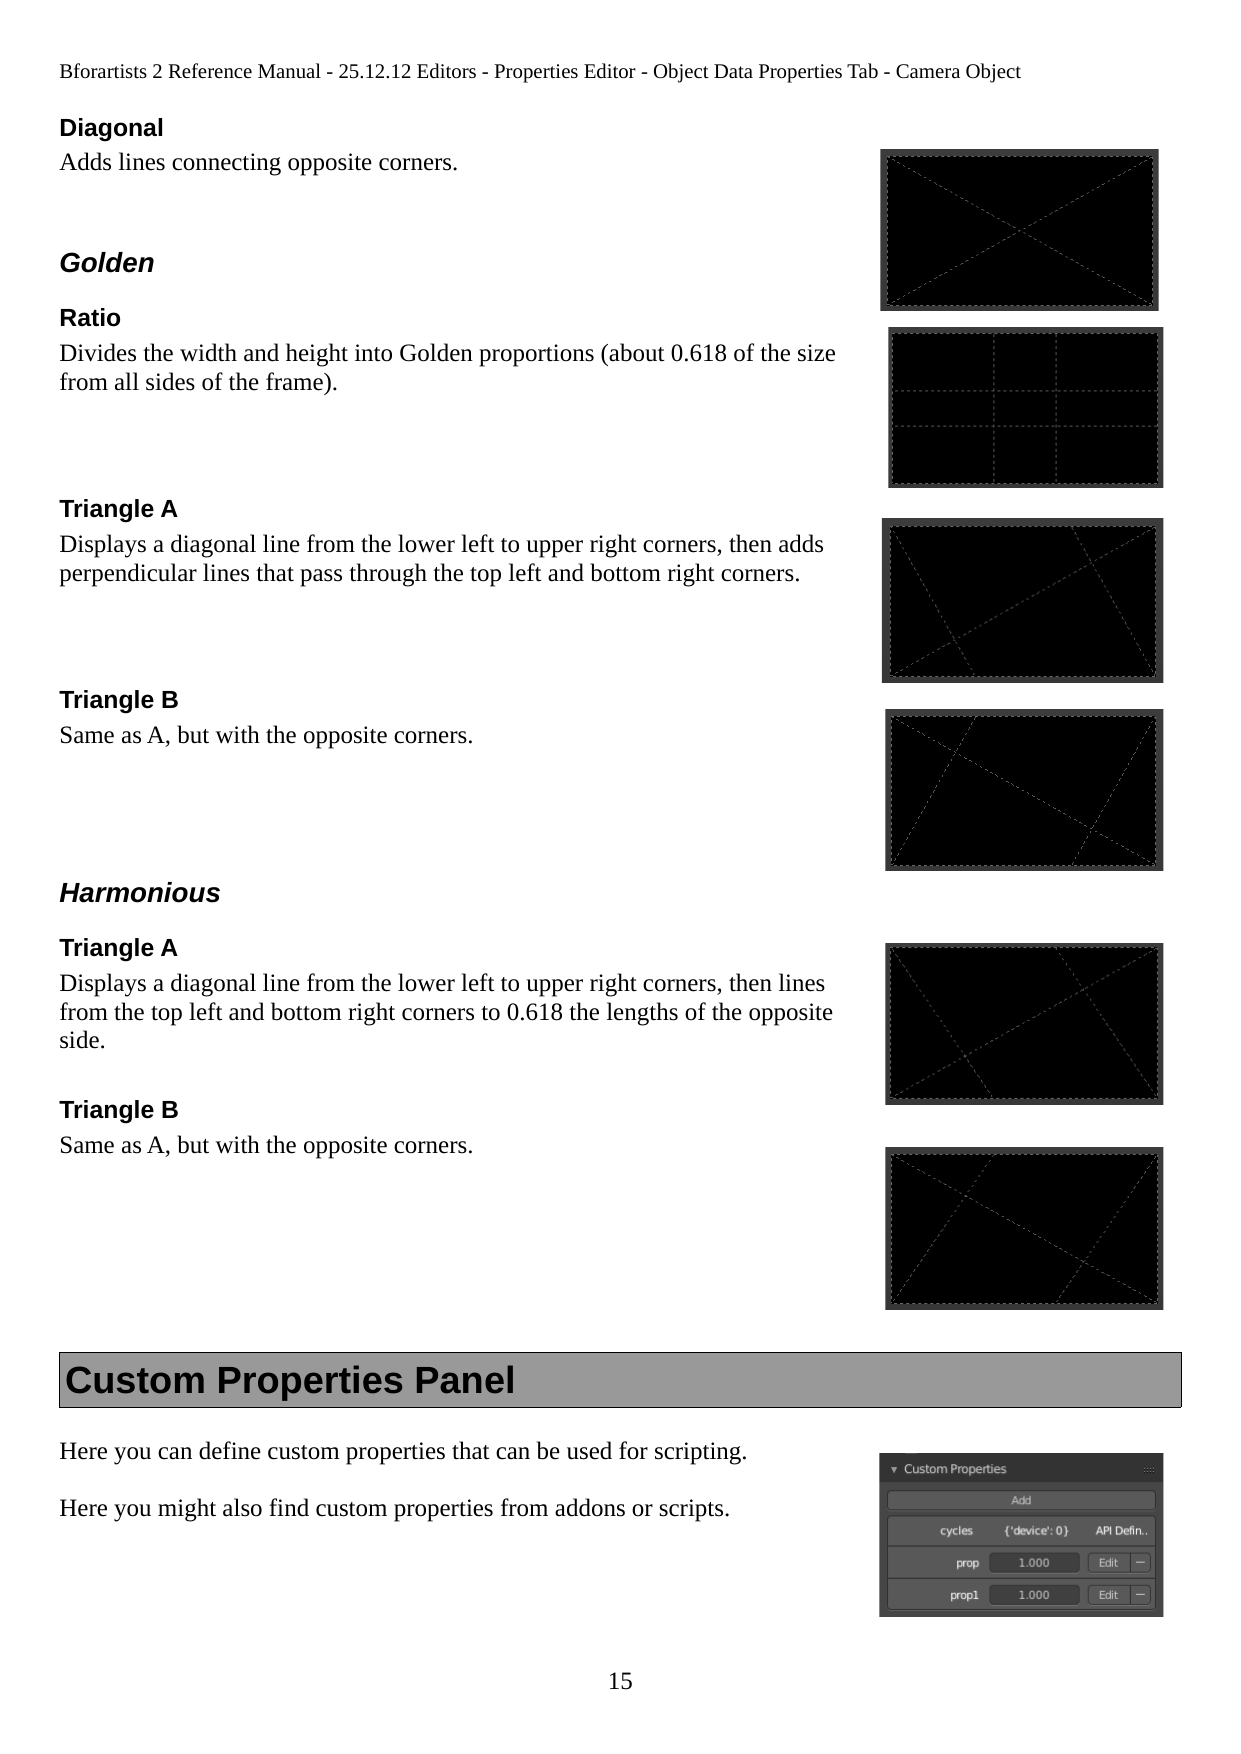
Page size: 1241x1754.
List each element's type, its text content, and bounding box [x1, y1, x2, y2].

picture [885, 1147, 1164, 1310]
text Same as A, but with the opposite corners. [59, 720, 885, 749]
subtitle Triangle A [59, 933, 1181, 962]
subtitle Ratio [59, 303, 1181, 332]
text Divides the width and height into Golden proportions (about 0.618 of the size from all sides of the frame). [59, 338, 888, 395]
text Displays a diagonal line from the lower left to upper right corners, then adds perpendicular lines that pass through the top left and bottom right corners. [59, 529, 881, 586]
picture [881, 518, 1164, 683]
table_header Custom Properties Panel [60, 1353, 1181, 1407]
subtitle Triangle B [59, 1095, 1181, 1124]
picture [885, 943, 1164, 1105]
subtitle Diagonal [59, 113, 1181, 141]
text Adds lines connecting opposite corners. [59, 147, 1181, 176]
text Here you might also find custom properties from addons or scripts. [59, 1493, 879, 1522]
text Same as A, but with the opposite corners. [59, 1130, 1181, 1159]
picture [880, 149, 1159, 311]
text Here you can define custom properties that can be used for scripting. [59, 1436, 1181, 1464]
subtitle [1159, 246, 1181, 278]
subtitle Golden [59, 246, 880, 278]
subtitle Harmonious [59, 876, 1181, 908]
text Displays a diagonal line from the lower left to upper right corners, then lines from the top left and bottom right corners to 0.618 the lengths of the opposite side. [59, 968, 885, 1054]
picture [879, 1453, 1164, 1617]
subtitle Triangle B [59, 685, 1181, 714]
picture [885, 709, 1164, 871]
picture [888, 327, 1164, 488]
subtitle Triangle A [59, 494, 1181, 523]
